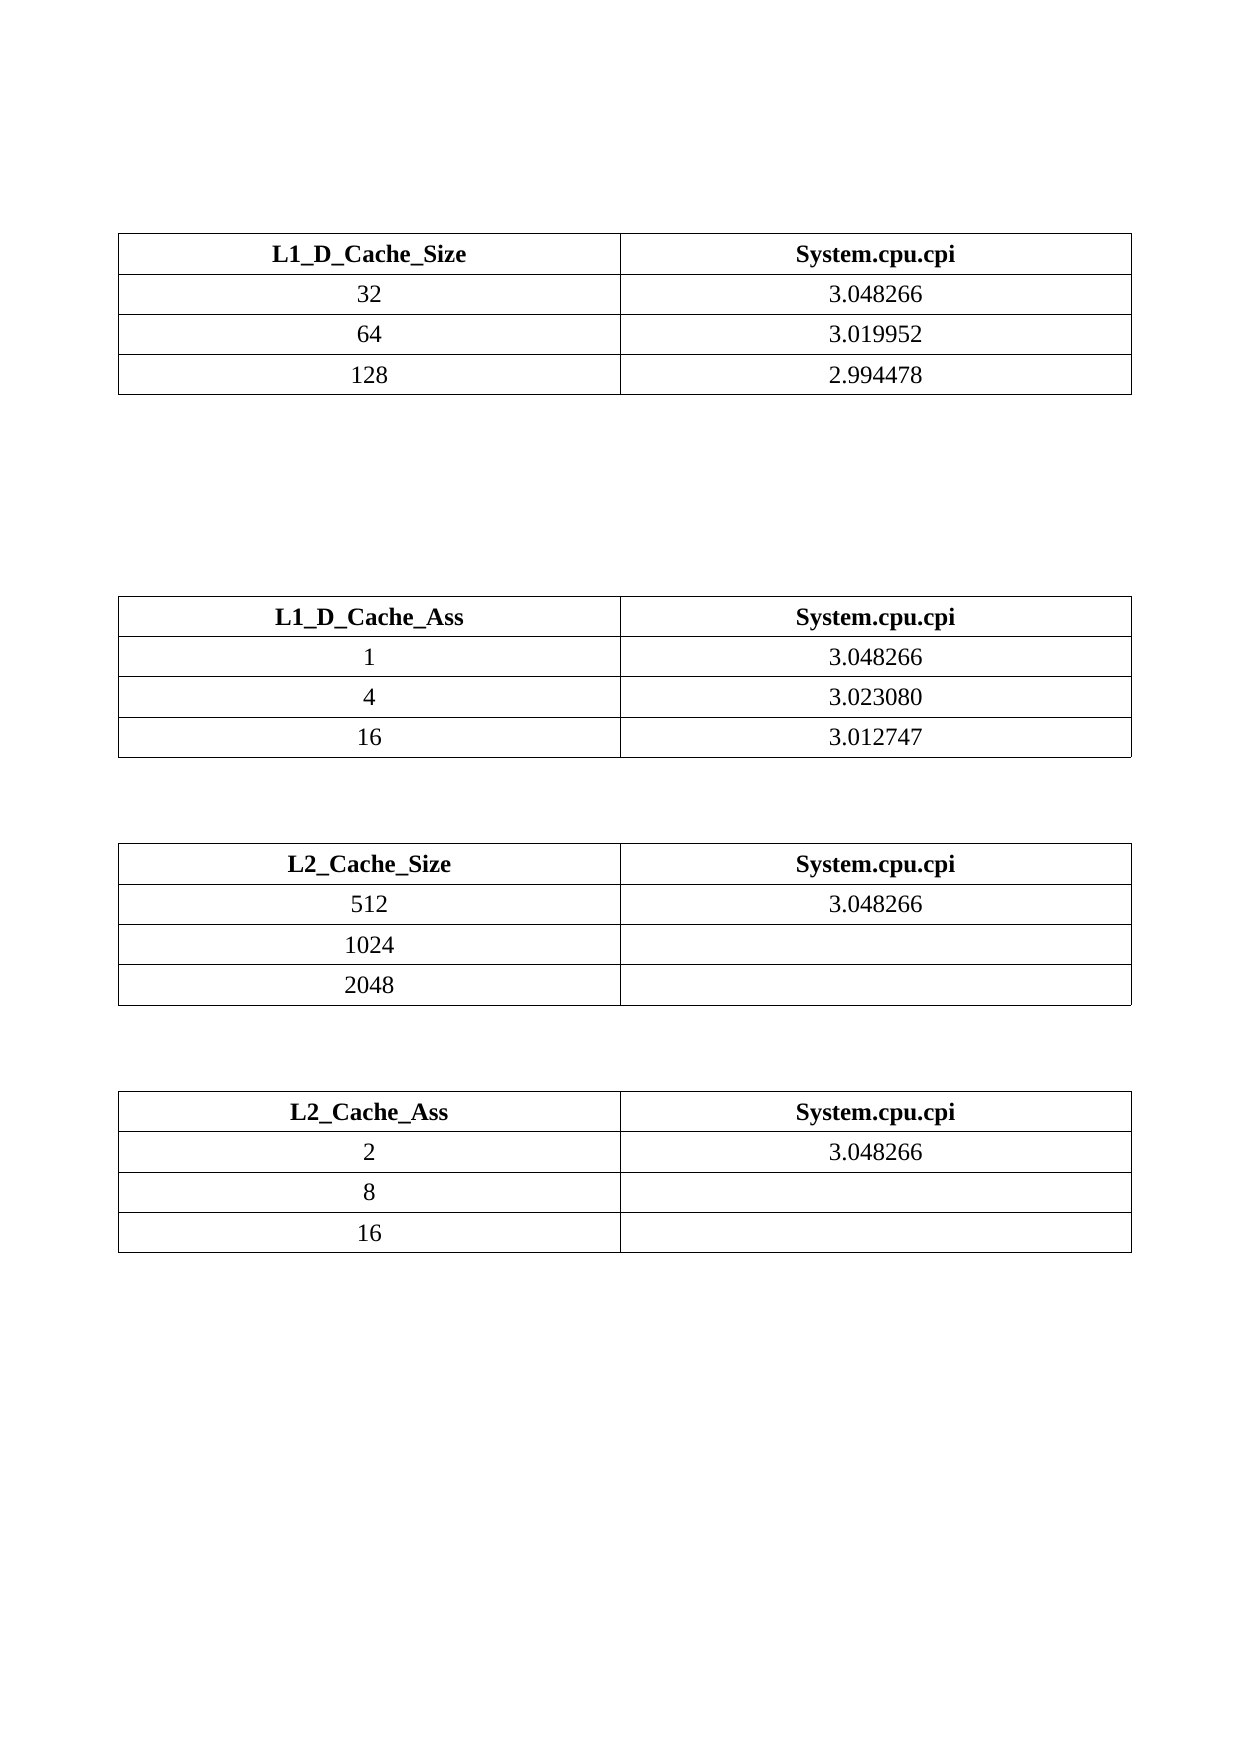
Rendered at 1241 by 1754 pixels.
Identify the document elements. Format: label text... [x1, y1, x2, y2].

table_cell 2.994478 [621, 355, 1131, 394]
table_header System.cpu.cpi [621, 844, 1131, 884]
table_cell 2 [119, 1132, 620, 1172]
table_cell 16 [119, 1213, 620, 1252]
table_cell 2048 [119, 965, 620, 1004]
table_cell 1024 [119, 925, 620, 964]
table_cell 32 [119, 275, 620, 314]
table_header System.cpu.cpi [621, 1092, 1131, 1131]
table_header L2_Cache_Size [119, 844, 620, 884]
table_cell 3.019952 [621, 315, 1131, 354]
table_cell 3.023080 [621, 677, 1131, 717]
table_header L1_D_Cache_Ass [119, 597, 620, 636]
table_cell 3.048266 [621, 275, 1131, 314]
table_header L2_Cache_Ass [119, 1092, 620, 1131]
table_cell [621, 1173, 1131, 1212]
table_cell 3.012747 [621, 718, 1131, 757]
table_cell 64 [119, 315, 620, 354]
table_header L1_D_Cache_Size [119, 234, 620, 273]
table_cell [621, 1213, 1131, 1252]
table_cell 3.048266 [621, 637, 1131, 676]
table_cell 3.048266 [621, 1132, 1131, 1172]
table_cell 1 [119, 637, 620, 676]
table_cell 8 [119, 1173, 620, 1212]
table_cell 4 [119, 677, 620, 717]
table_cell 128 [119, 355, 620, 394]
table_cell [621, 925, 1131, 964]
table_cell 512 [119, 885, 620, 924]
table_header System.cpu.cpi [621, 234, 1131, 273]
table_cell [621, 965, 1131, 1004]
table_cell 16 [119, 718, 620, 757]
table_header System.cpu.cpi [621, 597, 1131, 636]
table_cell 3.048266 [621, 885, 1131, 924]
